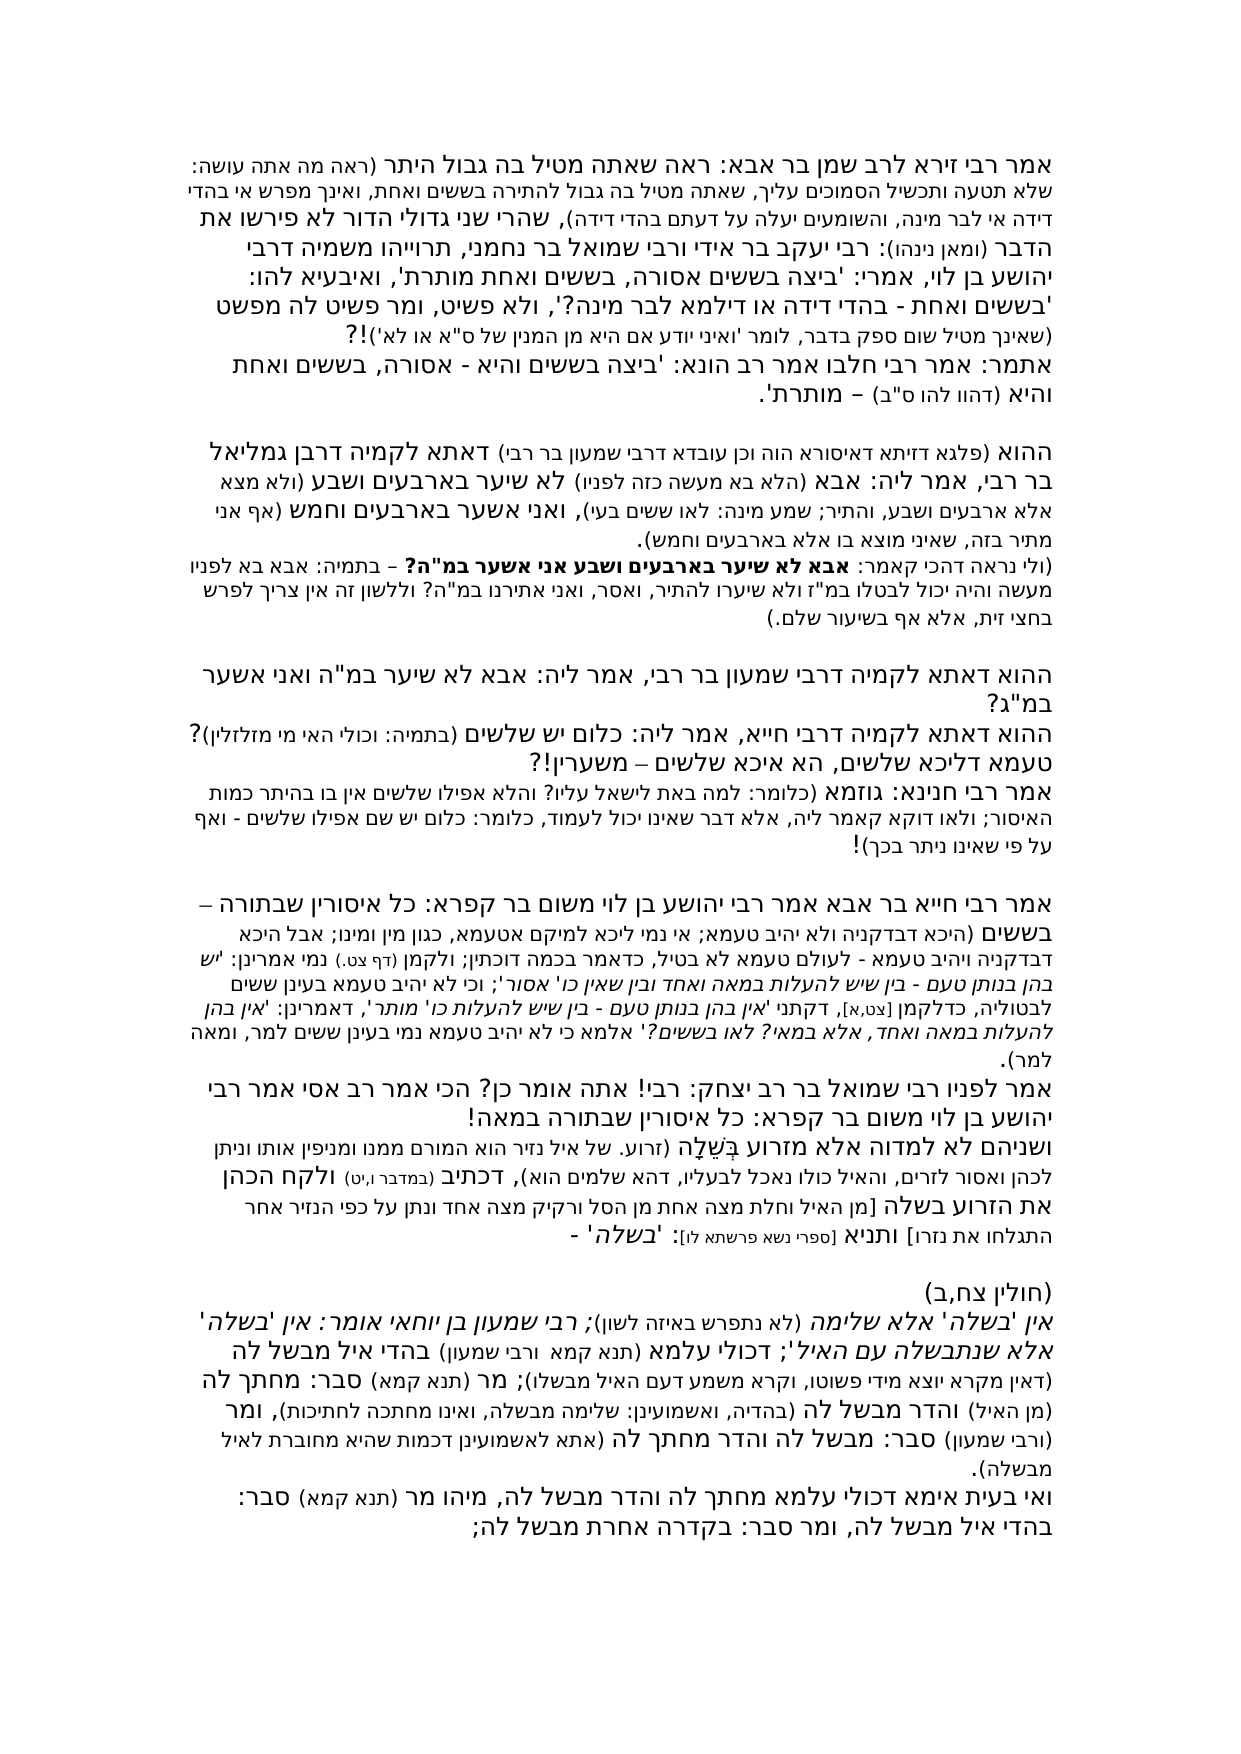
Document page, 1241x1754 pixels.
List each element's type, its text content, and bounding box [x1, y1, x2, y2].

text טעמא דליכא שלשים, הא איכא שלשים – משערין!? [187, 748, 1053, 777]
text אתמר: אמר רבי חלבו אמר רב הונא: 'ביצה בששים והיא - אסורה, בששים ואחת והיא (דהוו להו ס"ב) – מותרת'. [187, 350, 1053, 408]
text ושניהם לא למדוה אלא מזרוע בְּשֵׁלָה (זרוע. של איל נזיר הוא המורם ממנו ומניפין אותו וניתן לכהן ואסור לזרים, והאיל כולו נאכל לבעליו, דהא שלמים הוא), דכתיב (במדבר ו,יט) ולקח הכהן את הזרוע בשלה [מן האיל וחלת מצה אחת מן הסל ורקיק מצה אחד ונתן על כפי הנזיר אחר התגלחו את נזרו] ותניא [ספרי נשא פרשתא לו]: 'בשלה' - [187, 1132, 1053, 1249]
text ההוא דאתא לקמיה דרבי חייא, אמר ליה: כלום יש שלשים (בתמיה: וכולי האי מי מזלזלין)? [187, 719, 1053, 748]
text ההוא (פלגא דזיתא דאיסורא הוה וכן עובדא דרבי שמעון בר רבי) דאתא לקמיה דרבן גמליאל בר רבי, אמר ליה: אבא (הלא בא מעשה כזה לפניו) לא שיער בארבעים ושבע (ולא מצא אלא ארבעים ושבע, והתיר; שמע מינה: לאו ששים בעי), ואני אשער בארבעים וחמש (אף אני מתיר בזה, שאיני מוצא בו אלא בארבעים וחמש). [187, 437, 1053, 554]
text אמר רבי חייא בר אבא אמר רבי יהושע בן לוי משום בר קפרא: כל איסורין שבתורה – בששים (היכא דבדקניה ולא יהיב טעמא; אי נמי ליכא למיקם אטעמא, כגון מין ומינו; אבל היכא דבדקניה ויהיב טעמא - לעולם טעמא לא בטיל, כדאמר בכמה דוכתין; ולקמן (דף צט.) נמי אמרינן: 'יש בהן בנותן טעם - בין שיש להעלות במאה ואחד ובין שאין כו' אסור'; וכי לא יהיב טעמא בעינן ששים לבטוליה, כדלקמן [צט,א], דקתני 'אין בהן בנותן טעם - בין שיש להעלות כו' מותר', דאמרינן: 'אין בהן להעלות במאה ואחד, אלא במאי? לאו בששים?' אלמא כי לא יהיב טעמא נמי בעינן ששים למר, ומאה למר). [187, 889, 1053, 1074]
text ואי בעית אימא דכולי עלמא מחתך לה והדר מבשל לה, מיהו מר (תנא קמא) סבר: בהדי איל מבשל לה, ומר סבר: בקדרה אחרת מבשל לה; [187, 1483, 1053, 1541]
text (ולי נראה דהכי קאמר: אבא לא שיער בארבעים ושבע אני אשער במ"ה? – בתמיה: אבא בא לפניו מעשה והיה יכול לבטלו במ"ז ולא שיערו להתיר, ואסר, ואני אתירנו במ"ה? וללשון זה אין צריך לפרש בחצי זית, אלא אף בשיעור שלם.) [187, 554, 1053, 632]
text אמר רבי זירא לרב שמן בר אבא: ראה שאתה מטיל בה גבול היתר (ראה מה אתה עושה: שלא תטעה ותכשיל הסמוכים עליך, שאתה מטיל בה גבול להתירה בששים ואחת, ואינך מפרש אי בהדי דידה אי לבר מינה, והשומעים יעלה על דעתם בהדי דידה), שהרי שני גדולי הדור לא פירשו את הדבר (ומאן נינהו): רבי יעקב בר אידי ורבי שמואל בר נחמני, תרוייהו משמיה דרבי יהושע בן לוי, אמרי: 'ביצה בששים אסורה, בששים ואחת מותרת', ואיבעיא להו: 'בששים ואחת - בהדי דידה או דילמא לבר מינה?', ולא פשיט, ומר פשיט לה מפשט (שאינך מטיל שום ספק בדבר, לומר 'ואיני יודע אם היא מן המנין של ס"א או לא')!? [187, 150, 1053, 350]
text (חולין צח,ב) [187, 1278, 1053, 1307]
text אין 'בשלה' אלא שלימה (לא נתפרש באיזה לשון); רבי שמעון בן יוחאי אומר: אין 'בשלה' אלא שנתבשלה עם האיל'; דכולי עלמא (תנא קמא ורבי שמעון) בהדי איל מבשל לה (דאין מקרא יוצא מידי פשוטו, וקרא משמע דעם האיל מבשלו); מר (תנא קמא) סבר: מחתך לה (מן האיל) והדר מבשל לה (בהדיה, ואשמועינן: שלימה מבשלה, ואינו מחתכה לחתיכות), ומר (ורבי שמעון) סבר: מבשל לה והדר מחתך לה (אתא לאשמועינן דכמות שהיא מחוברת לאיל מבשלה). [187, 1307, 1053, 1483]
text אמר רבי חנינא: גוזמא (כלומר: למה באת לישאל עליו? והלא אפילו שלשים אין בו בהיתר כמות האיסור; ולאו דוקא קאמר ליה, אלא דבר שאינו יכול לעמוד, כלומר: כלום יש שם אפילו שלשים - ואף על פי שאינו ניתר בכך)! [187, 777, 1053, 860]
text ההוא דאתא לקמיה דרבי שמעון בר רבי, אמר ליה: אבא לא שיער במ"ה ואני אשער במ"ג? [187, 660, 1053, 719]
text אמר לפניו רבי שמואל בר רב יצחק: רבי! אתה אומר כן? הכי אמר רב אסי אמר רבי יהושע בן לוי משום בר קפרא: כל איסורין שבתורה במאה! [187, 1074, 1053, 1132]
